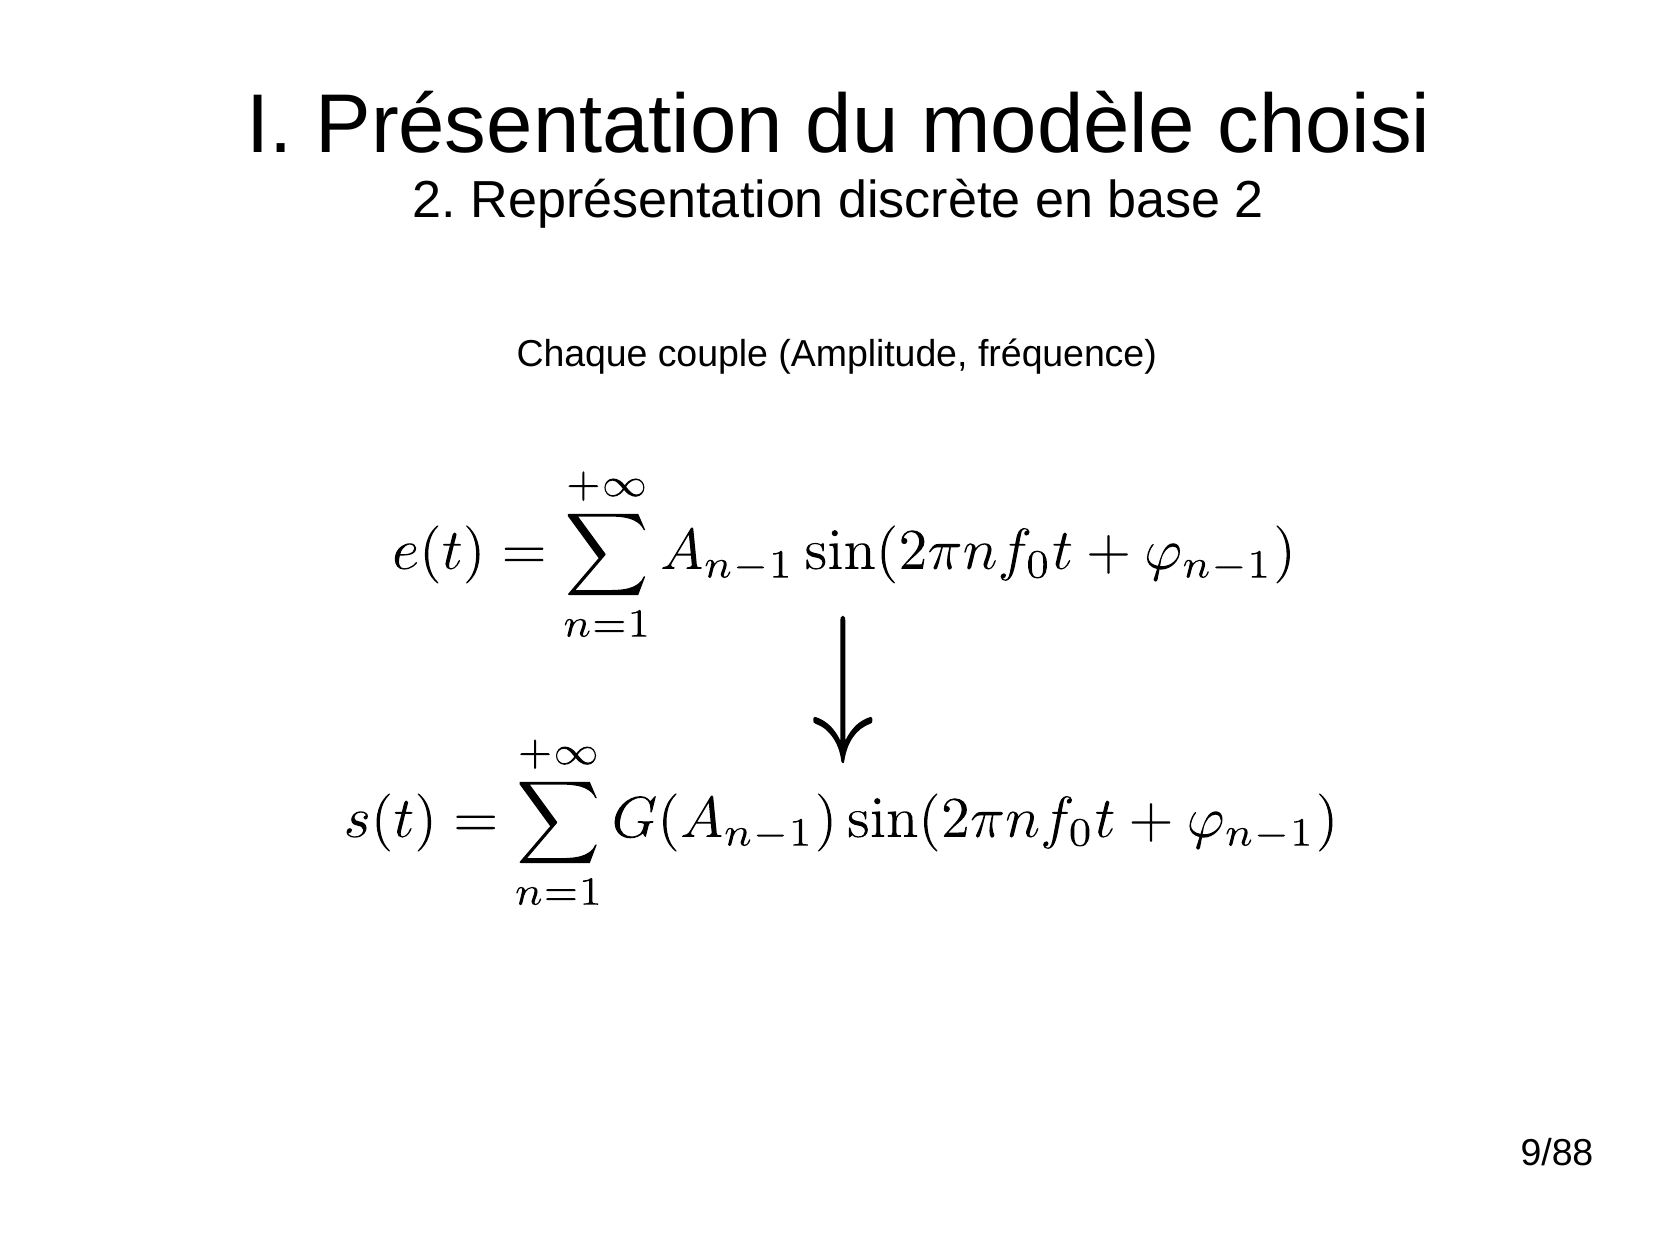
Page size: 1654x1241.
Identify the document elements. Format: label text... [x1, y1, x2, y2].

title I. Présentation du modèle choisi 2. Représentation discrète en base 2 [82, 49, 1595, 257]
picture [344, 469, 1335, 908]
text_box Chaque couple (Amplitude, fréquence) [501, 324, 1174, 382]
text_box <number>/88 [1505, 1124, 1654, 1182]
